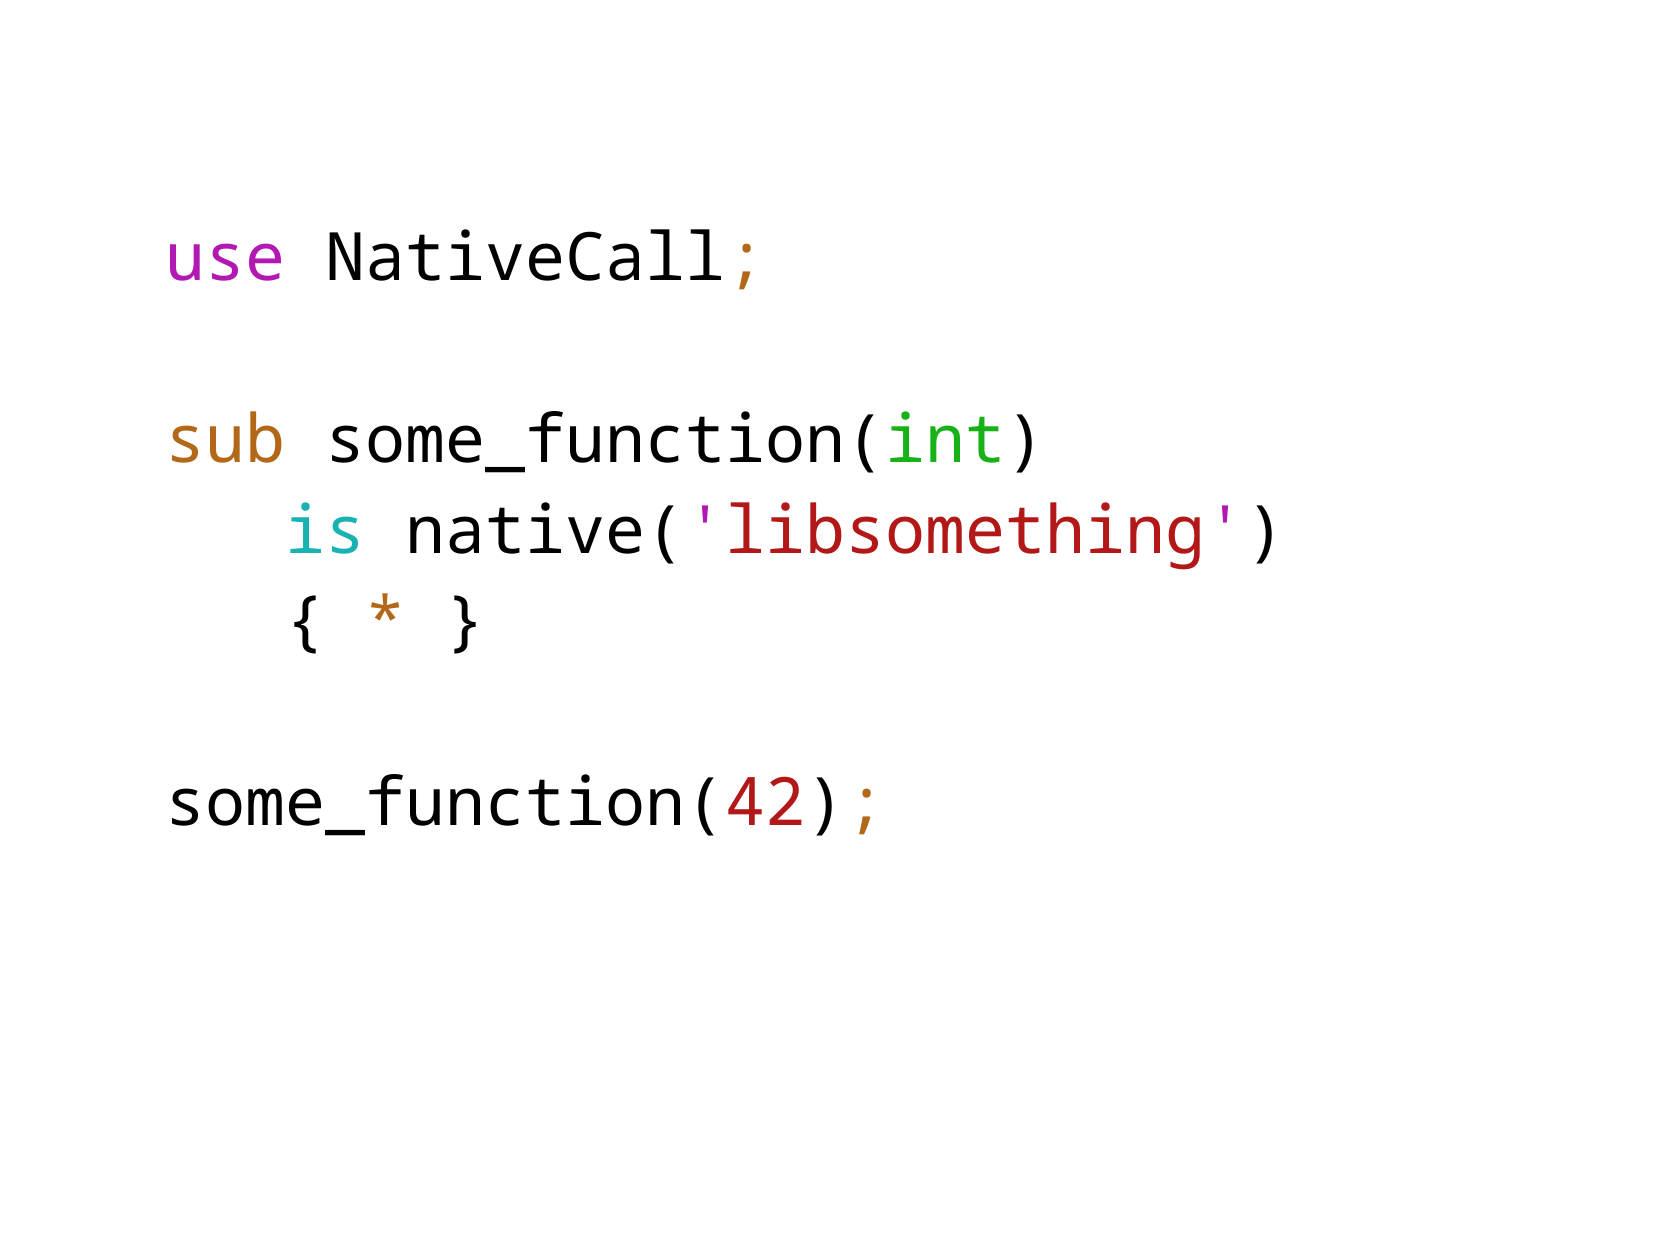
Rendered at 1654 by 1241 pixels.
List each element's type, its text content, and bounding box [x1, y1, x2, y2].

subtitle use NativeCall; sub some_function(int) is native('libsomething') { * } some_function(42); [165, 47, 1654, 1008]
